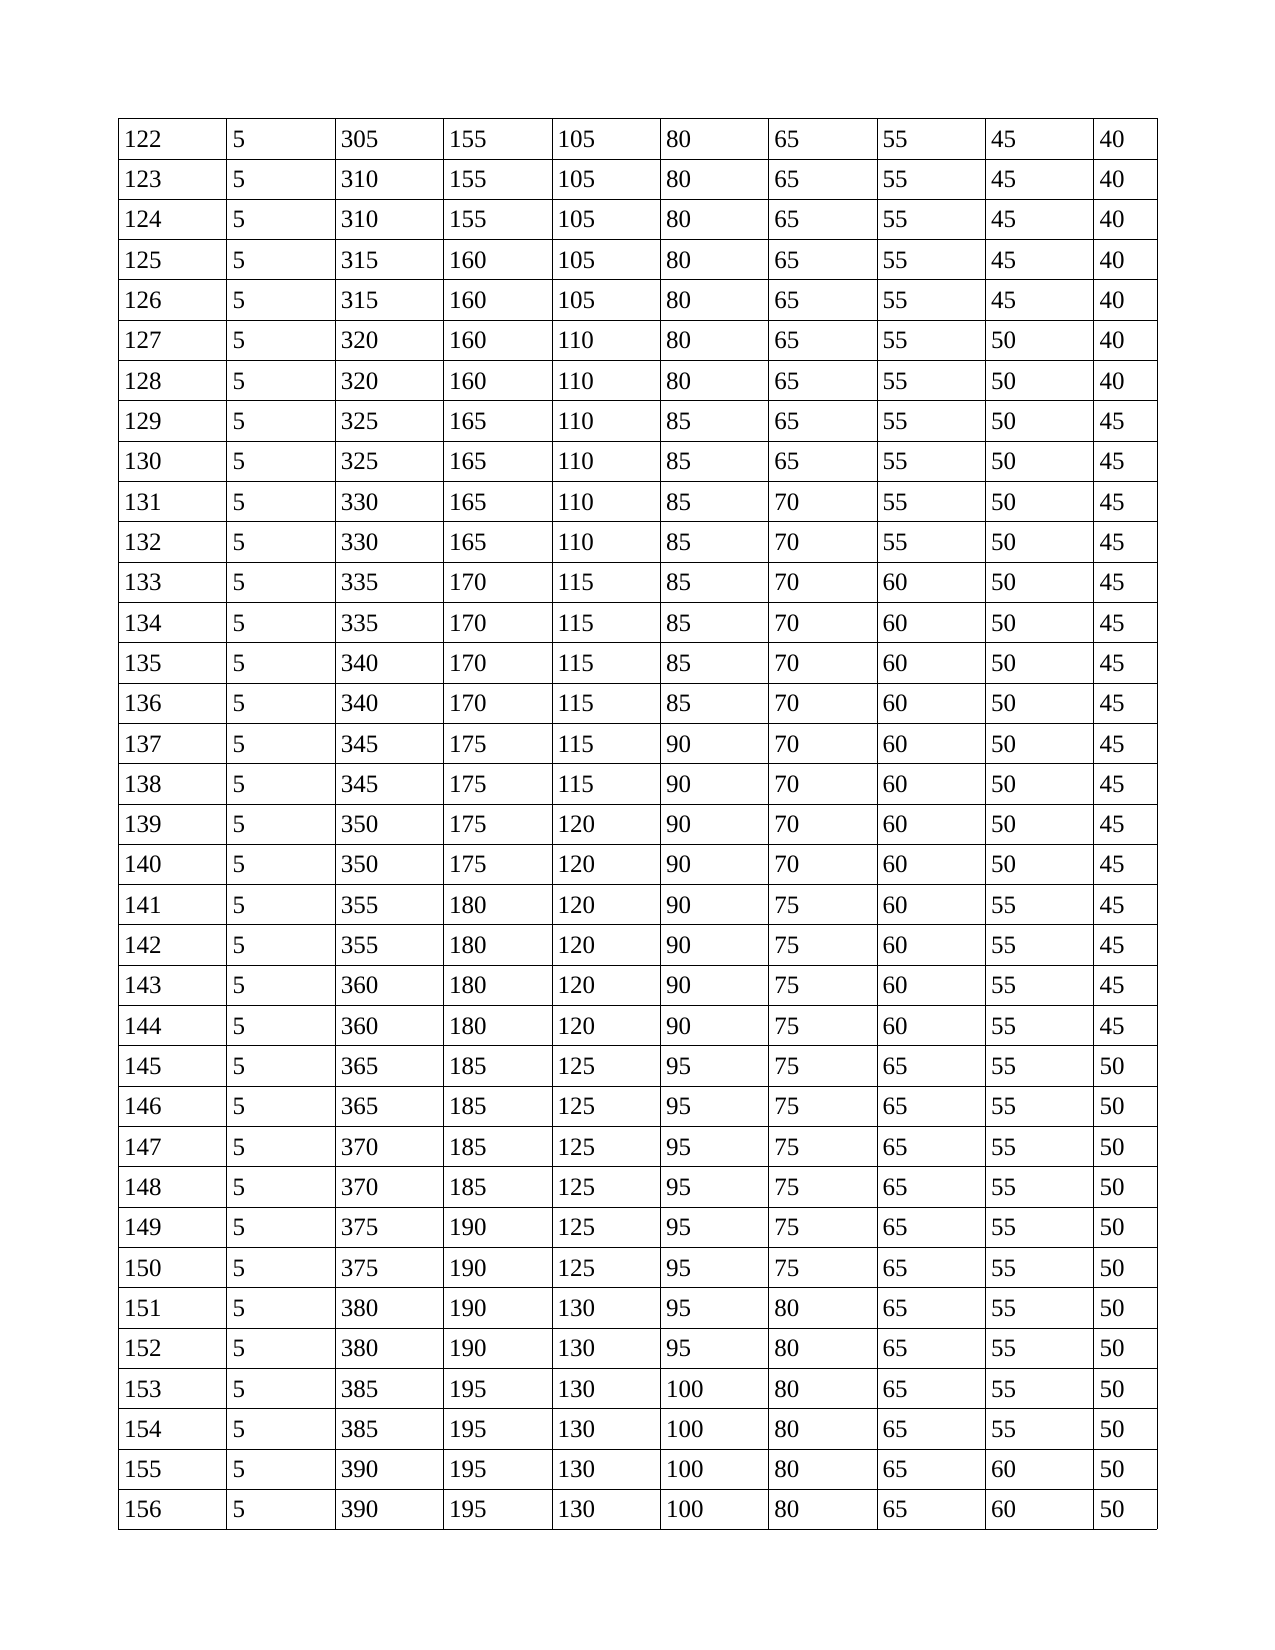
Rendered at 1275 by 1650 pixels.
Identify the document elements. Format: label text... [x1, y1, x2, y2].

table_cell 185 [444, 1087, 552, 1126]
table_cell 147 [119, 1127, 226, 1166]
table_cell 151 [119, 1288, 226, 1327]
table_cell 50 [986, 643, 1093, 682]
table_cell 315 [336, 280, 443, 320]
table_cell 385 [336, 1409, 443, 1448]
table_cell 340 [336, 643, 443, 682]
table_cell 155 [444, 200, 552, 239]
table_cell 5 [227, 442, 335, 481]
table_cell 156 [119, 1490, 226, 1529]
table_cell 55 [878, 240, 985, 279]
table_cell 70 [769, 845, 877, 884]
table_cell 90 [661, 885, 768, 924]
table_cell 50 [986, 845, 1093, 884]
table_cell 155 [444, 160, 552, 199]
table_cell 110 [553, 522, 660, 562]
table_cell 85 [661, 482, 768, 521]
table_cell 180 [444, 966, 552, 1005]
table_cell 70 [769, 482, 877, 521]
table_cell 375 [336, 1248, 443, 1287]
table_cell 5 [227, 1409, 335, 1448]
table_cell 160 [444, 240, 552, 279]
table_cell 315 [336, 240, 443, 279]
table_cell 370 [336, 1127, 443, 1166]
table_cell 40 [1094, 321, 1157, 360]
table_cell 50 [986, 724, 1093, 763]
table_cell 132 [119, 522, 226, 562]
table_cell 350 [336, 805, 443, 844]
table_cell 55 [986, 1409, 1093, 1448]
table_cell 45 [1094, 442, 1157, 481]
table_cell 125 [553, 1208, 660, 1247]
table_cell 55 [986, 885, 1093, 924]
table_cell 50 [986, 805, 1093, 844]
table_cell 5 [227, 1369, 335, 1408]
table_cell 305 [336, 119, 443, 158]
table_cell 153 [119, 1369, 226, 1408]
table_cell 95 [661, 1208, 768, 1247]
table_cell 80 [769, 1490, 877, 1529]
table_cell 100 [661, 1369, 768, 1408]
table_cell 110 [553, 401, 660, 441]
table_cell 5 [227, 1046, 335, 1086]
table_cell 360 [336, 1006, 443, 1045]
table_cell 390 [336, 1450, 443, 1489]
table_cell 40 [1094, 361, 1157, 400]
table_cell 95 [661, 1046, 768, 1086]
table_cell 5 [227, 885, 335, 924]
table_cell 129 [119, 401, 226, 441]
table_cell 365 [336, 1046, 443, 1086]
table_cell 70 [769, 643, 877, 682]
table_cell 95 [661, 1167, 768, 1207]
table_cell 133 [119, 563, 226, 602]
table_cell 130 [553, 1450, 660, 1489]
table_cell 5 [227, 724, 335, 763]
table_cell 80 [661, 321, 768, 360]
table_cell 50 [986, 563, 1093, 602]
table_cell 50 [986, 401, 1093, 441]
table_cell 50 [986, 764, 1093, 803]
table_cell 375 [336, 1208, 443, 1247]
table_cell 5 [227, 925, 335, 965]
table_cell 45 [1094, 603, 1157, 642]
table_cell 45 [986, 200, 1093, 239]
table_cell 136 [119, 684, 226, 723]
table_cell 65 [769, 361, 877, 400]
table_cell 130 [553, 1409, 660, 1448]
table_cell 50 [986, 603, 1093, 642]
table_cell 175 [444, 845, 552, 884]
table_cell 70 [769, 563, 877, 602]
table_cell 45 [1094, 925, 1157, 965]
table_cell 55 [986, 1329, 1093, 1368]
table_cell 100 [661, 1490, 768, 1529]
table_cell 65 [769, 200, 877, 239]
table_cell 65 [878, 1409, 985, 1448]
table_cell 85 [661, 401, 768, 441]
table_cell 5 [227, 119, 335, 158]
table_cell 185 [444, 1127, 552, 1166]
table_cell 148 [119, 1167, 226, 1207]
table_cell 50 [986, 684, 1093, 723]
table_cell 50 [1094, 1409, 1157, 1448]
table_cell 5 [227, 280, 335, 320]
table_cell 65 [878, 1288, 985, 1327]
table_cell 335 [336, 563, 443, 602]
table_cell 65 [878, 1167, 985, 1207]
table_cell 175 [444, 724, 552, 763]
table_cell 131 [119, 482, 226, 521]
table_cell 60 [986, 1450, 1093, 1489]
table_cell 5 [227, 361, 335, 400]
table_cell 60 [878, 925, 985, 965]
table_cell 45 [1094, 563, 1157, 602]
table_cell 75 [769, 1248, 877, 1287]
table_cell 5 [227, 1288, 335, 1327]
table_cell 90 [661, 845, 768, 884]
table_cell 5 [227, 684, 335, 723]
table_cell 180 [444, 885, 552, 924]
table_cell 5 [227, 563, 335, 602]
table_cell 110 [553, 361, 660, 400]
table_cell 40 [1094, 119, 1157, 158]
table_cell 185 [444, 1046, 552, 1086]
table_cell 345 [336, 764, 443, 803]
table_cell 65 [878, 1490, 985, 1529]
table_cell 50 [1094, 1127, 1157, 1166]
table_cell 380 [336, 1329, 443, 1368]
table_cell 65 [878, 1127, 985, 1166]
table_cell 130 [553, 1329, 660, 1368]
table_cell 65 [769, 160, 877, 199]
table_cell 175 [444, 805, 552, 844]
table_cell 5 [227, 321, 335, 360]
table_cell 360 [336, 966, 443, 1005]
table_cell 120 [553, 966, 660, 1005]
table_cell 5 [227, 401, 335, 441]
table_cell 335 [336, 603, 443, 642]
table_cell 5 [227, 1006, 335, 1045]
table_cell 5 [227, 1127, 335, 1166]
table_cell 55 [986, 1046, 1093, 1086]
table_cell 75 [769, 1046, 877, 1086]
table_cell 95 [661, 1329, 768, 1368]
table_cell 55 [878, 442, 985, 481]
table_cell 45 [1094, 845, 1157, 884]
table_cell 195 [444, 1490, 552, 1529]
table_cell 55 [986, 1208, 1093, 1247]
table_cell 65 [878, 1208, 985, 1247]
table_cell 105 [553, 240, 660, 279]
table_cell 60 [878, 603, 985, 642]
table_cell 5 [227, 603, 335, 642]
table_cell 65 [769, 119, 877, 158]
table_cell 50 [1094, 1046, 1157, 1086]
table_cell 70 [769, 603, 877, 642]
table_cell 146 [119, 1087, 226, 1126]
table_cell 115 [553, 684, 660, 723]
table_cell 50 [986, 442, 1093, 481]
table_cell 90 [661, 805, 768, 844]
table_cell 130 [553, 1369, 660, 1408]
table_cell 65 [878, 1450, 985, 1489]
table_cell 170 [444, 603, 552, 642]
table_cell 149 [119, 1208, 226, 1247]
table_cell 60 [878, 845, 985, 884]
table_cell 55 [986, 1288, 1093, 1327]
table_cell 190 [444, 1248, 552, 1287]
table_cell 310 [336, 200, 443, 239]
table_cell 80 [661, 280, 768, 320]
table_cell 45 [1094, 684, 1157, 723]
table_cell 45 [986, 160, 1093, 199]
table_cell 55 [986, 966, 1093, 1005]
table_cell 65 [769, 280, 877, 320]
table_cell 139 [119, 805, 226, 844]
table_cell 45 [1094, 764, 1157, 803]
table_cell 125 [553, 1046, 660, 1086]
table_cell 140 [119, 845, 226, 884]
table_cell 165 [444, 442, 552, 481]
table_cell 85 [661, 563, 768, 602]
table_cell 50 [1094, 1490, 1157, 1529]
table_cell 390 [336, 1490, 443, 1529]
table_cell 5 [227, 805, 335, 844]
table_cell 320 [336, 361, 443, 400]
table_cell 195 [444, 1409, 552, 1448]
table_cell 105 [553, 280, 660, 320]
table_cell 65 [769, 321, 877, 360]
table_cell 5 [227, 1087, 335, 1126]
table_cell 5 [227, 1208, 335, 1247]
table_cell 80 [769, 1369, 877, 1408]
table_cell 60 [878, 805, 985, 844]
table_cell 50 [986, 361, 1093, 400]
table_cell 385 [336, 1369, 443, 1408]
table_cell 55 [878, 160, 985, 199]
table_cell 55 [986, 1248, 1093, 1287]
table_cell 85 [661, 442, 768, 481]
table_cell 75 [769, 885, 877, 924]
table_cell 40 [1094, 160, 1157, 199]
table_cell 155 [444, 119, 552, 158]
table_cell 170 [444, 563, 552, 602]
table_cell 85 [661, 643, 768, 682]
table_cell 130 [553, 1288, 660, 1327]
table_cell 5 [227, 1167, 335, 1207]
table_cell 380 [336, 1288, 443, 1327]
table_cell 355 [336, 885, 443, 924]
table_cell 45 [1094, 522, 1157, 562]
table_cell 5 [227, 1490, 335, 1529]
table_cell 142 [119, 925, 226, 965]
table_cell 154 [119, 1409, 226, 1448]
table_cell 90 [661, 764, 768, 803]
table_cell 190 [444, 1208, 552, 1247]
table_cell 325 [336, 401, 443, 441]
table_cell 5 [227, 845, 335, 884]
table_cell 40 [1094, 240, 1157, 279]
table_cell 5 [227, 1450, 335, 1489]
table_cell 45 [1094, 885, 1157, 924]
table_cell 60 [878, 885, 985, 924]
table_cell 5 [227, 200, 335, 239]
table_cell 60 [986, 1490, 1093, 1529]
table_cell 165 [444, 401, 552, 441]
table_cell 125 [119, 240, 226, 279]
table_cell 80 [661, 240, 768, 279]
table_cell 75 [769, 1127, 877, 1166]
table_cell 45 [1094, 643, 1157, 682]
table_cell 65 [769, 442, 877, 481]
table_cell 310 [336, 160, 443, 199]
table_cell 40 [1094, 280, 1157, 320]
table_cell 115 [553, 603, 660, 642]
table_cell 105 [553, 119, 660, 158]
table_cell 126 [119, 280, 226, 320]
table_cell 50 [1094, 1288, 1157, 1327]
table_cell 85 [661, 603, 768, 642]
table_cell 165 [444, 482, 552, 521]
table_cell 90 [661, 966, 768, 1005]
table_cell 165 [444, 522, 552, 562]
table_cell 152 [119, 1329, 226, 1368]
table_cell 70 [769, 764, 877, 803]
table_cell 105 [553, 200, 660, 239]
table_cell 195 [444, 1369, 552, 1408]
table_cell 141 [119, 885, 226, 924]
table_cell 90 [661, 1006, 768, 1045]
table_cell 115 [553, 563, 660, 602]
table_cell 340 [336, 684, 443, 723]
table_cell 150 [119, 1248, 226, 1287]
table_cell 135 [119, 643, 226, 682]
table_cell 85 [661, 684, 768, 723]
table_cell 55 [878, 522, 985, 562]
table_cell 100 [661, 1409, 768, 1448]
table_cell 75 [769, 1208, 877, 1247]
table_cell 5 [227, 482, 335, 521]
table_cell 80 [769, 1409, 877, 1448]
table_cell 5 [227, 966, 335, 1005]
table_cell 50 [1094, 1450, 1157, 1489]
table_cell 127 [119, 321, 226, 360]
table_cell 60 [878, 764, 985, 803]
table_cell 370 [336, 1167, 443, 1207]
table_cell 65 [878, 1369, 985, 1408]
table_cell 330 [336, 522, 443, 562]
table_cell 65 [878, 1329, 985, 1368]
table_cell 65 [769, 240, 877, 279]
table_cell 128 [119, 361, 226, 400]
table_cell 90 [661, 724, 768, 763]
table_cell 70 [769, 522, 877, 562]
table_cell 137 [119, 724, 226, 763]
table_cell 45 [986, 240, 1093, 279]
table_cell 110 [553, 482, 660, 521]
table_cell 80 [661, 361, 768, 400]
table_cell 115 [553, 643, 660, 682]
table_cell 55 [986, 1006, 1093, 1045]
table_cell 143 [119, 966, 226, 1005]
table_cell 120 [553, 845, 660, 884]
table_cell 80 [661, 200, 768, 239]
table_cell 120 [553, 925, 660, 965]
table_cell 105 [553, 160, 660, 199]
table_cell 75 [769, 925, 877, 965]
table_cell 80 [661, 160, 768, 199]
table_cell 45 [1094, 482, 1157, 521]
table_cell 330 [336, 482, 443, 521]
table_cell 65 [878, 1087, 985, 1126]
table_cell 55 [878, 401, 985, 441]
table_cell 115 [553, 724, 660, 763]
table_cell 60 [878, 966, 985, 1005]
table_cell 60 [878, 724, 985, 763]
table_cell 55 [986, 1369, 1093, 1408]
table_cell 60 [878, 563, 985, 602]
table_cell 45 [1094, 805, 1157, 844]
table_cell 5 [227, 522, 335, 562]
table_cell 195 [444, 1450, 552, 1489]
table_cell 125 [553, 1127, 660, 1166]
table_cell 350 [336, 845, 443, 884]
table_cell 175 [444, 764, 552, 803]
table_cell 55 [878, 280, 985, 320]
table_cell 75 [769, 1167, 877, 1207]
table_cell 55 [986, 1087, 1093, 1126]
table_cell 170 [444, 643, 552, 682]
table_cell 45 [1094, 1006, 1157, 1045]
table_cell 190 [444, 1329, 552, 1368]
table_cell 55 [878, 119, 985, 158]
table_cell 5 [227, 160, 335, 199]
table_cell 85 [661, 522, 768, 562]
table_cell 50 [1094, 1329, 1157, 1368]
table_cell 185 [444, 1167, 552, 1207]
table_cell 45 [1094, 724, 1157, 763]
table_cell 65 [878, 1046, 985, 1086]
table_cell 130 [119, 442, 226, 481]
table_cell 5 [227, 1248, 335, 1287]
table_cell 125 [553, 1248, 660, 1287]
table_cell 80 [769, 1329, 877, 1368]
table_cell 5 [227, 764, 335, 803]
table_cell 160 [444, 361, 552, 400]
table_cell 60 [878, 1006, 985, 1045]
table_cell 120 [553, 805, 660, 844]
table_cell 95 [661, 1127, 768, 1166]
table_cell 40 [1094, 200, 1157, 239]
table_cell 55 [986, 1167, 1093, 1207]
table_cell 55 [878, 361, 985, 400]
table_cell 160 [444, 280, 552, 320]
table_cell 125 [553, 1167, 660, 1207]
table_cell 325 [336, 442, 443, 481]
table_cell 144 [119, 1006, 226, 1045]
table_cell 100 [661, 1450, 768, 1489]
table_cell 110 [553, 321, 660, 360]
table_cell 124 [119, 200, 226, 239]
table_cell 95 [661, 1248, 768, 1287]
table_cell 120 [553, 1006, 660, 1045]
table_cell 80 [661, 119, 768, 158]
table_cell 60 [878, 643, 985, 682]
table_cell 65 [878, 1248, 985, 1287]
table_cell 134 [119, 603, 226, 642]
table_cell 50 [1094, 1087, 1157, 1126]
table_cell 55 [878, 321, 985, 360]
table_cell 60 [878, 684, 985, 723]
table_cell 80 [769, 1450, 877, 1489]
table_cell 65 [769, 401, 877, 441]
table_cell 50 [1094, 1167, 1157, 1207]
table_cell 90 [661, 925, 768, 965]
table_cell 75 [769, 1006, 877, 1045]
table_cell 170 [444, 684, 552, 723]
table_cell 95 [661, 1288, 768, 1327]
table_cell 180 [444, 925, 552, 965]
table_cell 95 [661, 1087, 768, 1126]
table_cell 45 [986, 119, 1093, 158]
table_cell 130 [553, 1490, 660, 1529]
table_cell 365 [336, 1087, 443, 1126]
table_cell 180 [444, 1006, 552, 1045]
table_cell 190 [444, 1288, 552, 1327]
table_cell 320 [336, 321, 443, 360]
table_cell 55 [878, 200, 985, 239]
table_cell 45 [1094, 966, 1157, 1005]
table_cell 45 [986, 280, 1093, 320]
table_cell 75 [769, 966, 877, 1005]
table_cell 45 [1094, 401, 1157, 441]
table_cell 75 [769, 1087, 877, 1126]
table_cell 122 [119, 119, 226, 158]
table_cell 115 [553, 764, 660, 803]
table_cell 145 [119, 1046, 226, 1086]
table_cell 70 [769, 684, 877, 723]
table_cell 70 [769, 724, 877, 763]
table_cell 123 [119, 160, 226, 199]
table_cell 125 [553, 1087, 660, 1126]
table_cell 55 [878, 482, 985, 521]
table_cell 50 [1094, 1369, 1157, 1408]
table_cell 160 [444, 321, 552, 360]
table_cell 55 [986, 1127, 1093, 1166]
table_cell 50 [1094, 1248, 1157, 1287]
table_cell 155 [119, 1450, 226, 1489]
table_cell 355 [336, 925, 443, 965]
table_cell 110 [553, 442, 660, 481]
table_cell 138 [119, 764, 226, 803]
table_cell 5 [227, 240, 335, 279]
table_cell 50 [986, 482, 1093, 521]
table_cell 120 [553, 885, 660, 924]
table_cell 70 [769, 805, 877, 844]
table_cell 55 [986, 925, 1093, 965]
table_cell 80 [769, 1288, 877, 1327]
table_cell 5 [227, 643, 335, 682]
table_cell 345 [336, 724, 443, 763]
table_cell 50 [986, 321, 1093, 360]
table_cell 5 [227, 1329, 335, 1368]
table_cell 50 [1094, 1208, 1157, 1247]
table_cell 50 [986, 522, 1093, 562]
